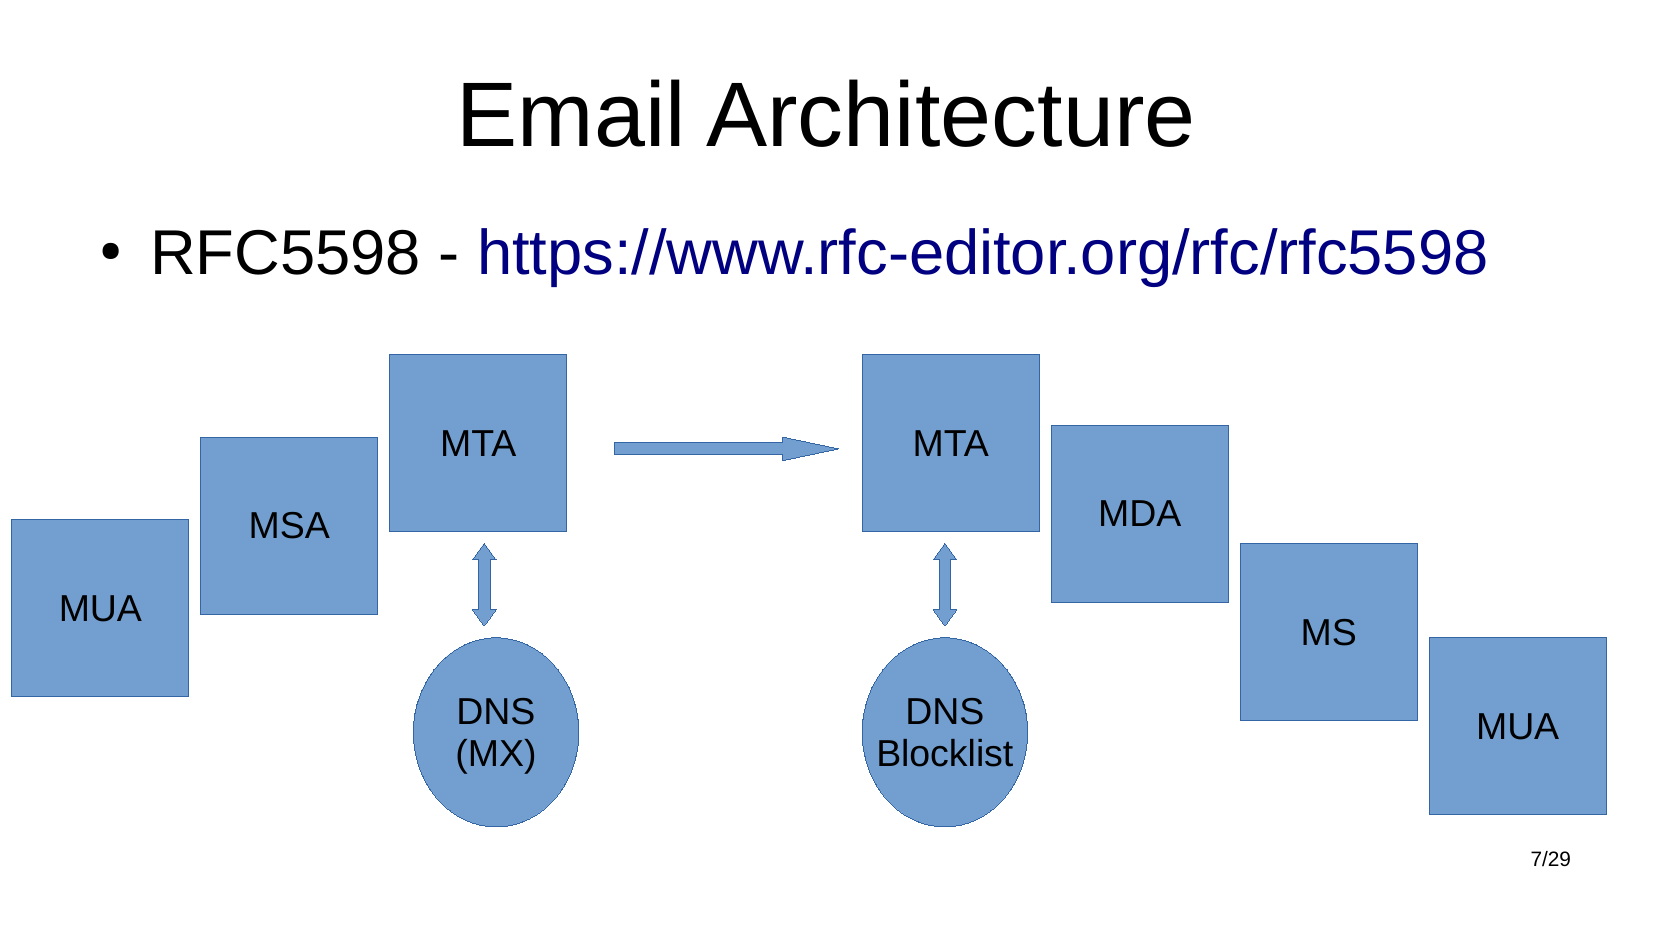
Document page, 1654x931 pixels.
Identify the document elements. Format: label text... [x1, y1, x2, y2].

text_box MTA [389, 354, 567, 532]
title Email Architecture [82, 37, 1571, 193]
text_box [933, 543, 957, 626]
text_box MSA [200, 437, 378, 615]
list RFC5598 - https://www.rfc-editor.org/rfc/rfc5598 [82, 217, 1571, 355]
text_box [614, 437, 839, 461]
text_box MDA [1051, 425, 1229, 603]
text_box MUA [11, 519, 189, 697]
text_box MS [1240, 543, 1418, 721]
text_box [472, 543, 497, 626]
text_box DNS Blocklist [862, 637, 1028, 827]
text_box DNS (MX) [413, 637, 579, 827]
text_box MUA [1429, 637, 1607, 815]
text_box MTA [862, 354, 1040, 532]
